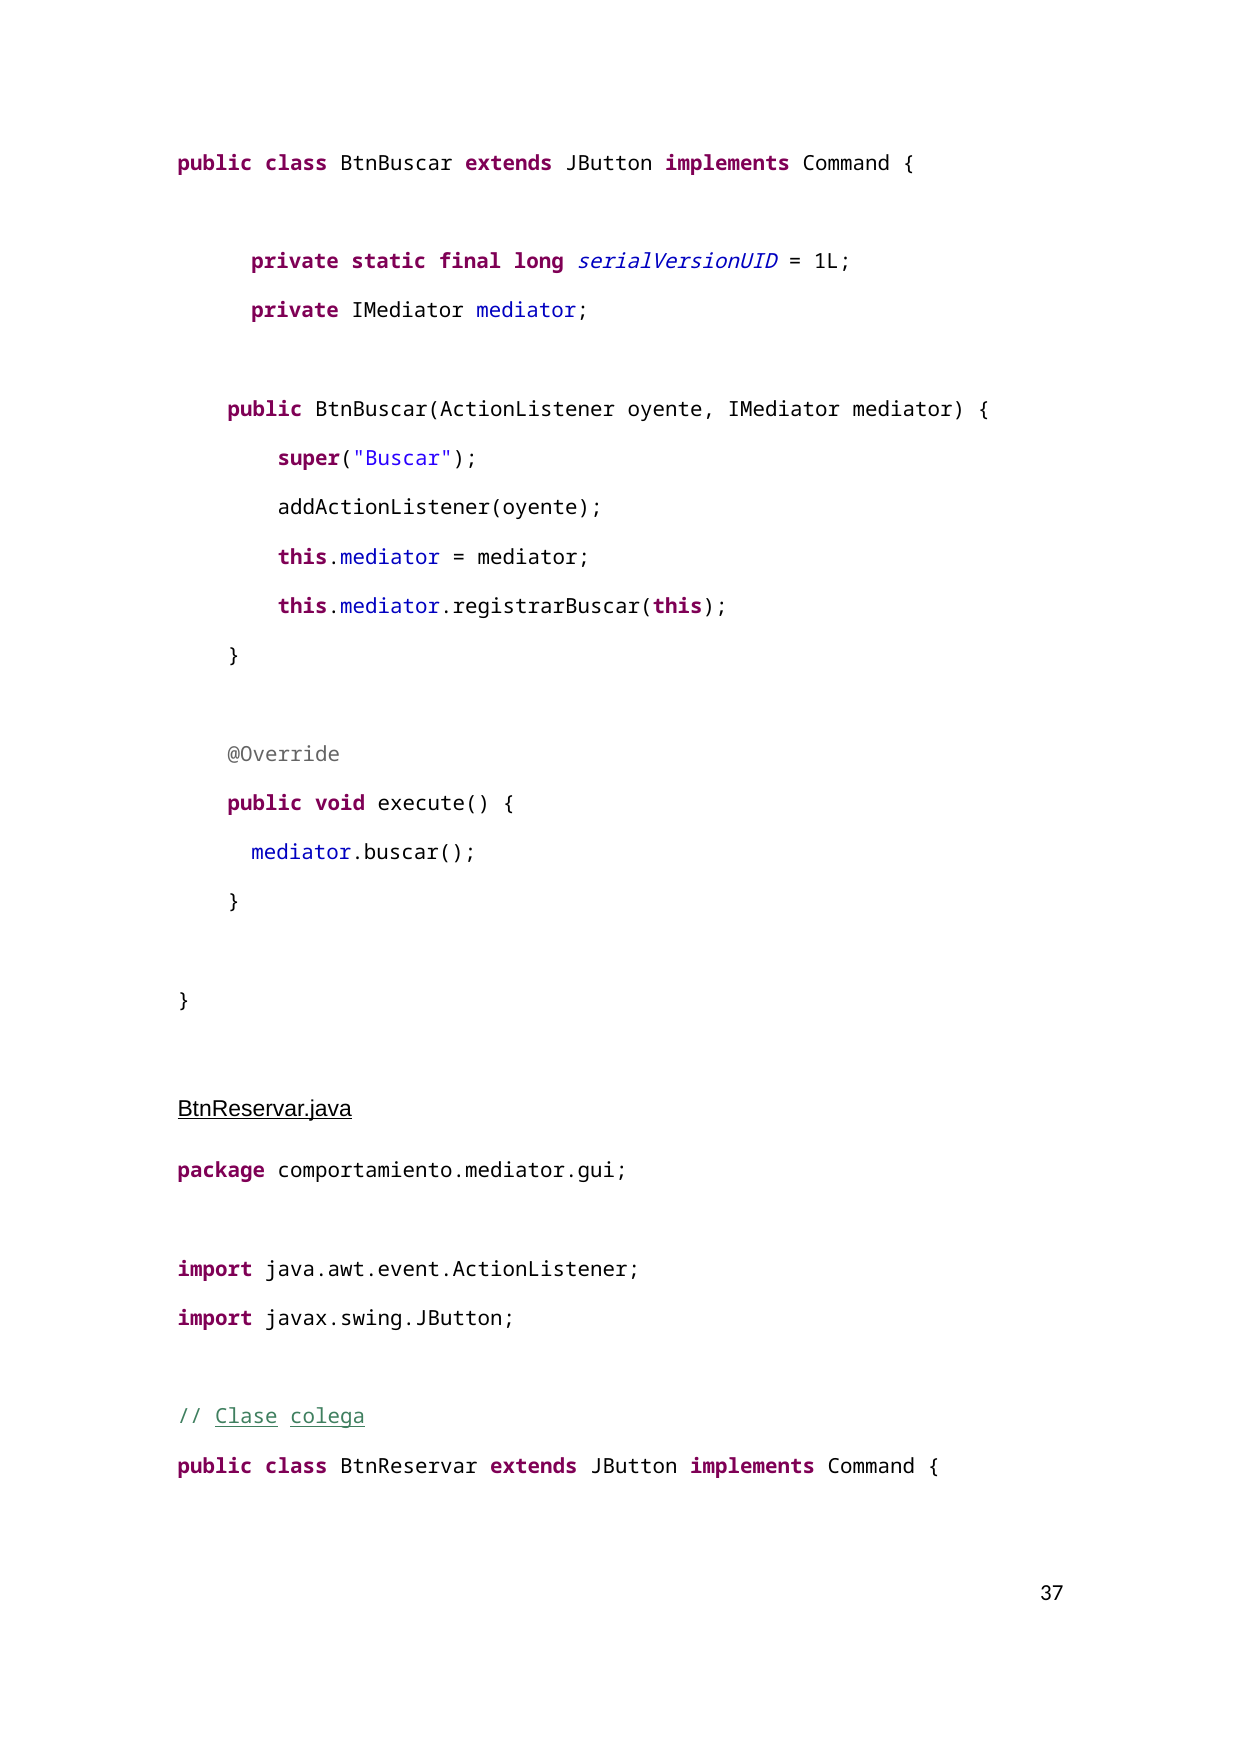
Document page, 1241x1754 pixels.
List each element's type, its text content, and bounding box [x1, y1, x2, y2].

text BtnReservar.java [177, 1095, 1063, 1121]
text } [177, 887, 1063, 915]
text this.mediator = mediator; [177, 542, 1063, 570]
text public class BtnReservar extends JButton implements Command { [177, 1451, 1063, 1479]
text private IMediator mediator; [177, 295, 1063, 324]
text public class BtnBuscar extends JButton implements Command { [177, 148, 1063, 176]
text mediator.buscar(); [177, 837, 1063, 866]
text import javax.swing.JButton; [177, 1303, 1063, 1331]
text super("Buscar"); [177, 443, 1063, 472]
text addActionListener(oyente); [177, 492, 1063, 521]
text // Clase colega [177, 1401, 1063, 1430]
text } [177, 640, 1063, 669]
text this.mediator.registrarBuscar(this); [177, 591, 1063, 619]
text @Override [177, 739, 1063, 767]
text } [177, 985, 1063, 1014]
text import java.awt.event.ActionListener; [177, 1254, 1063, 1282]
text public void execute() { [177, 788, 1063, 817]
text package comportamiento.mediator.gui; [177, 1155, 1063, 1183]
text public BtnBuscar(ActionListener oyente, IMediator mediator) { [177, 394, 1063, 422]
text private static final long serialVersionUID = 1L; [177, 246, 1063, 274]
